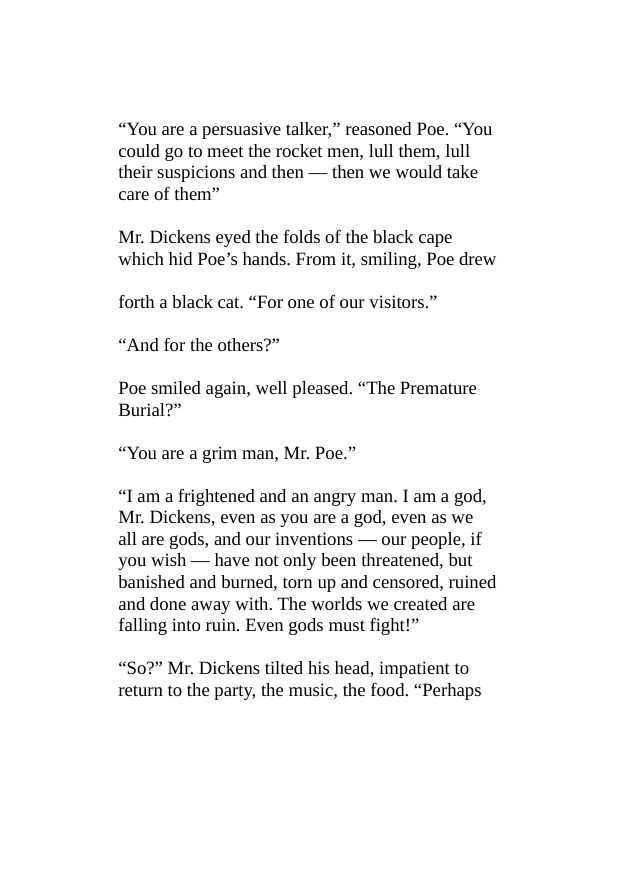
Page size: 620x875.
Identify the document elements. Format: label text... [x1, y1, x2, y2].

text “You are a persuasive talker,” reasoned Poe. “You could go to meet the rocket men, lull them, lull their suspicions and then — then we would take care of them” Mr. Dickens eyed the folds of the black cape which hid Poe’s hands. From it, smiling, Poe drew forth a black cat. “For one of our visitors.” “And for the others?” Poe smiled again, well pleased. “The Premature Burial?” “You are a grim man, Mr. Poe.” “I am a frightened and an angry man. I am a god, Mr. Dickens, even as you are a god, even as we all are gods, and our inventions — our people, if you wish — have not only been threatened, but banished and burned, torn up and censored, ruined and done away with. The worlds we created are falling into ruin. Even gods must fight!” “So?” Mr. Dickens tilted his head, impatient to return to the party, the music, the food. “Perhaps [118, 118, 501, 700]
